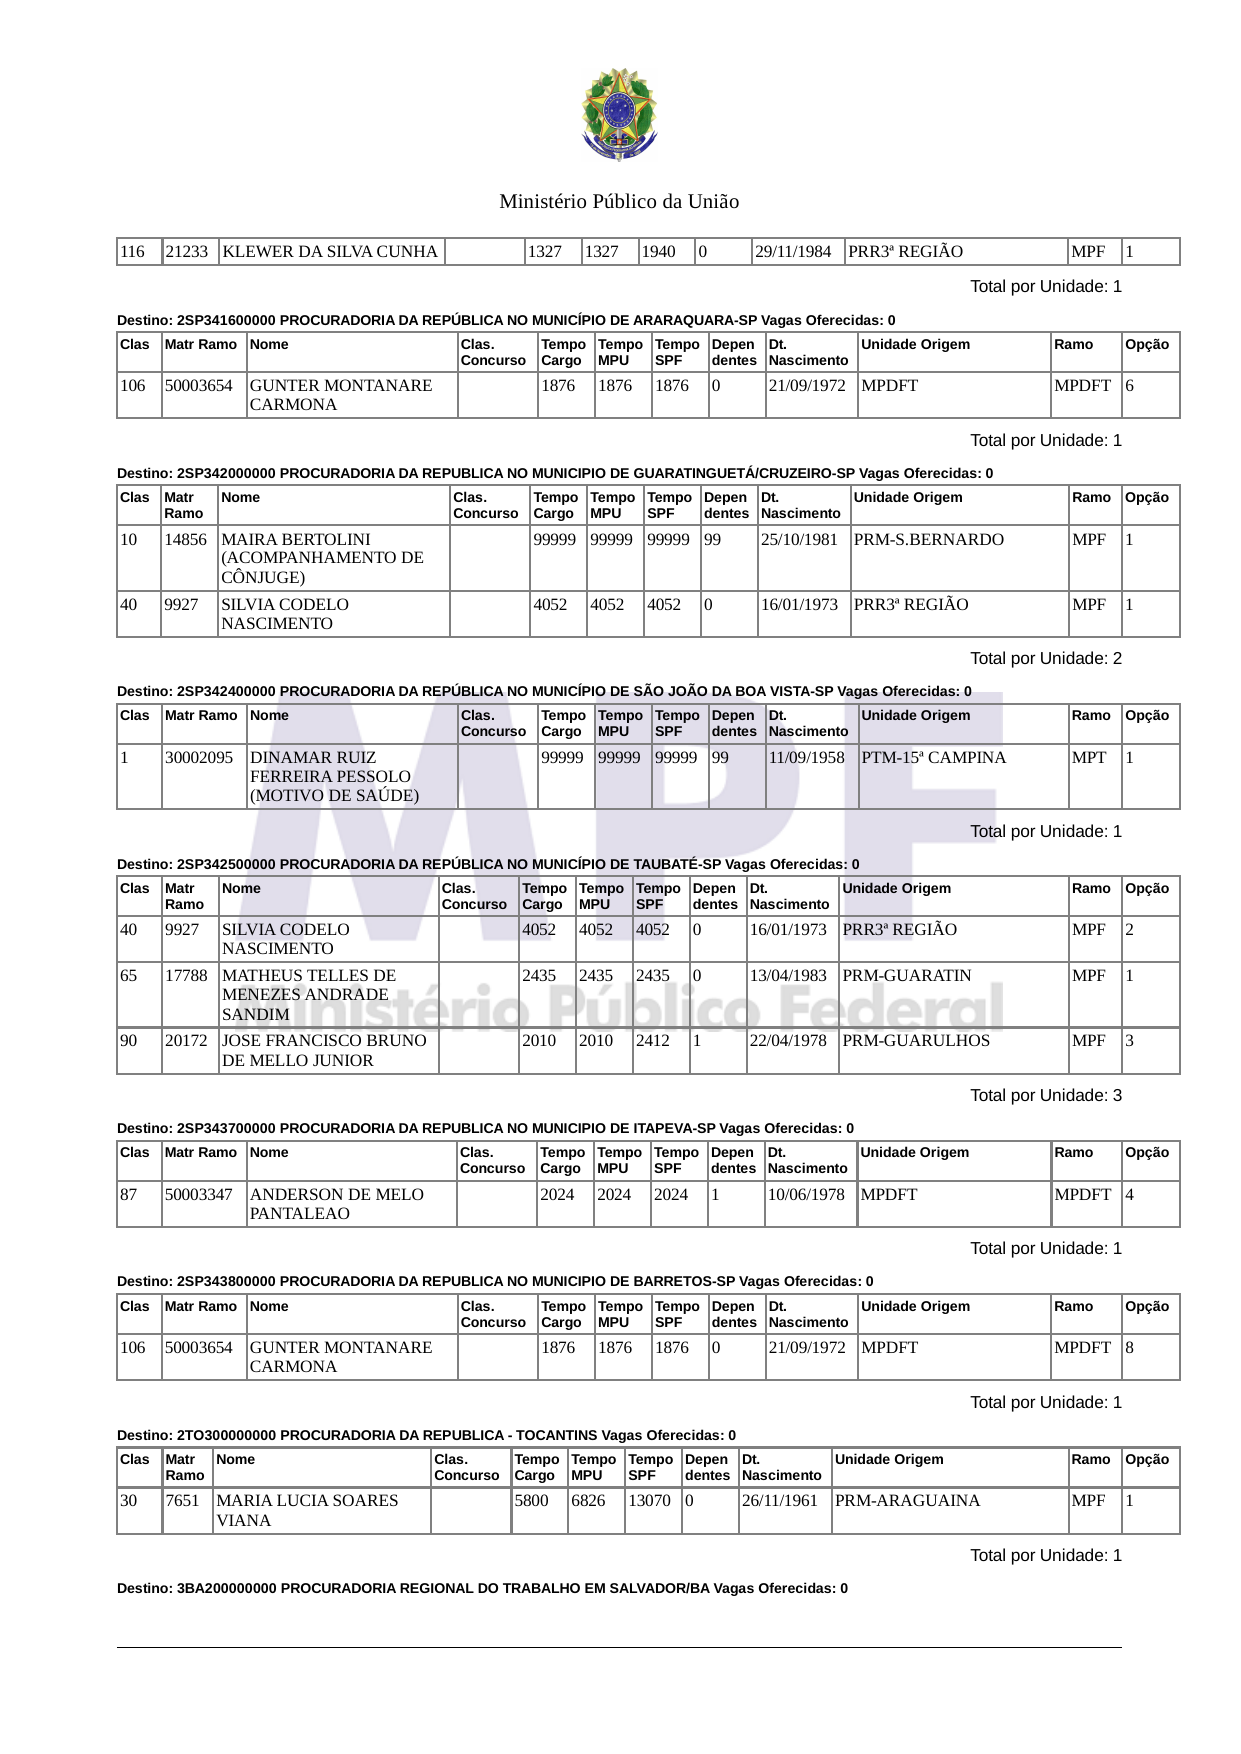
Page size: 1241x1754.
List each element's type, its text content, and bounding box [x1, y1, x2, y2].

table_cell 40 [118, 917, 161, 961]
table_cell 6 [1123, 373, 1179, 417]
table_header Tempo Cargo [539, 1295, 594, 1333]
picture [440, 917, 518, 961]
table_cell [459, 373, 537, 417]
table_cell 14856 [162, 526, 217, 589]
table_cell 11/09/1958 [767, 745, 858, 808]
picture [767, 705, 858, 743]
table_cell [440, 917, 518, 961]
table_header Tempo SPF [653, 1295, 708, 1333]
table_cell MPT [1070, 745, 1121, 808]
table_header Tempo SPF [626, 1449, 681, 1486]
table_cell 1 [709, 1182, 764, 1226]
table_header Tempo SPF [653, 333, 708, 371]
table_header Ramo [1052, 333, 1121, 371]
table_cell 22/04/1978 [748, 1029, 838, 1072]
picture [459, 745, 537, 808]
picture [235, 963, 438, 1026]
table_cell PRR3ª REGIÃO [846, 239, 1067, 264]
table_cell 0 [691, 917, 746, 961]
table_header Clas [118, 705, 161, 743]
table_cell MPDFT [1052, 1335, 1121, 1379]
table_cell 5800 [513, 1489, 567, 1532]
table_cell ANDERSON DE MELO PANTALEAO [248, 1182, 456, 1226]
table_header Clas. Concurso [459, 705, 537, 743]
table_header Dt. Nascimento [748, 877, 838, 915]
table_cell PRM-GUARATIN [840, 963, 1068, 1026]
table_header Nome [248, 333, 457, 371]
table_cell MPF [1070, 1489, 1121, 1532]
picture [840, 877, 1004, 915]
picture [440, 963, 518, 1026]
table_header Depen dentes [709, 1142, 764, 1180]
table_cell 1 [1123, 963, 1179, 1026]
text Total por Unidade: 3 [117, 1085, 1122, 1105]
picture [691, 917, 746, 961]
table_cell 0 [683, 1489, 738, 1532]
table_header Opção [1123, 486, 1179, 524]
table_header Dt. Nascimento [740, 1449, 831, 1486]
table_header Opção [1123, 333, 1179, 371]
table_header Clas. Concurso [440, 877, 518, 915]
table_cell 13070 [626, 1489, 681, 1532]
table_header Dt. Nascimento [759, 486, 850, 524]
table_cell 30 [118, 1489, 161, 1532]
table_cell 2010 [577, 1029, 632, 1072]
table_header Depen dentes [683, 1449, 738, 1486]
table_cell 21233 [164, 239, 218, 264]
table_cell [440, 963, 518, 1026]
table_cell 10/06/1978 [766, 1182, 856, 1226]
table_cell 2010 [520, 1029, 575, 1072]
table_header Tempo SPF [634, 877, 689, 915]
picture [235, 745, 246, 808]
table_header Tempo SPF [652, 1142, 707, 1180]
table_header Tempo MPU [595, 1142, 650, 1180]
table_cell MARIA LUCIA SOARES VIANA [214, 1489, 430, 1532]
table_cell 30002095 [163, 745, 246, 808]
table_cell [446, 239, 524, 264]
table_cell 99 [710, 745, 765, 808]
table_cell 99999 [539, 745, 594, 808]
table_cell SILVIA CODELO NASCIMENTO [220, 917, 438, 961]
picture [577, 917, 632, 961]
table_cell 50003654 [163, 373, 246, 417]
table_cell KLEWER DA SILVA CUNHA [220, 239, 444, 264]
picture [748, 877, 838, 915]
table_cell MPF [1070, 917, 1121, 961]
picture [860, 705, 1004, 743]
table_header Tempo Cargo [520, 877, 575, 915]
table_header Ramo [1070, 1449, 1121, 1486]
table_cell 99999 [653, 745, 708, 808]
table_cell GUNTER MONTANARE CARMONA [248, 373, 457, 417]
picture [248, 745, 457, 808]
table_header Clas [118, 486, 160, 524]
picture [577, 877, 632, 915]
table_cell 1 [1123, 239, 1179, 264]
picture [459, 705, 537, 743]
table_header Depen dentes [710, 705, 765, 743]
table_cell JOSE FRANCISCO BRUNO DE MELLO JUNIOR [220, 1029, 438, 1072]
table_cell 87 [118, 1182, 161, 1226]
table_cell 106 [118, 1335, 161, 1379]
table_header Clas [118, 333, 161, 371]
table_header Tempo Cargo [539, 705, 594, 743]
text Total por Unidade: 1 [117, 1392, 1122, 1412]
table_header Unidade Origem [833, 1449, 1068, 1486]
table_cell MPF [1070, 592, 1121, 636]
table_cell 116 [118, 239, 161, 264]
table_header Tempo SPF [645, 486, 700, 524]
table_cell MPF [1070, 963, 1121, 1026]
table_header Ramo [1070, 705, 1121, 743]
table_header Clas. Concurso [459, 1295, 537, 1333]
picture [520, 917, 575, 961]
table_header Unidade Origem [860, 705, 1068, 743]
table_cell 8 [1123, 1335, 1179, 1379]
table_cell 21/09/1972 [767, 373, 857, 417]
text Total por Unidade: 1 [117, 1545, 1122, 1565]
picture [539, 745, 594, 808]
table_cell 1 [1123, 526, 1179, 589]
table_header Matr Ramo [163, 1295, 246, 1333]
table_header Tempo SPF [653, 705, 708, 743]
picture [748, 963, 838, 1026]
table_header Dt. Nascimento [766, 1142, 856, 1180]
table_header Dt. Nascimento [767, 705, 858, 743]
table_cell 16/01/1973 [748, 917, 838, 961]
table_cell 99999 [596, 745, 651, 808]
table_cell 16/01/1973 [759, 592, 850, 636]
picture [520, 963, 575, 1026]
picture [440, 877, 518, 915]
table_header Unidade Origem [840, 877, 1068, 915]
table_cell 1876 [653, 373, 708, 417]
table_cell 4 [1123, 1182, 1179, 1226]
text Total por Unidade: 1 [117, 430, 1122, 449]
table_cell [440, 1029, 518, 1072]
table_cell 4052 [645, 592, 700, 636]
table_header Tempo MPU [596, 705, 651, 743]
table_header Dt. Nascimento [767, 333, 857, 371]
table_header Nome [248, 1142, 456, 1180]
table_header Tempo Cargo [513, 1449, 567, 1486]
table_header Matr Ramo [163, 333, 246, 371]
table_header Opção [1123, 877, 1179, 915]
table_header Nome [219, 486, 449, 524]
table_header Ramo [1070, 486, 1121, 524]
table_cell DINAMAR RUIZ FERREIRA PESSOLO (MOTIVO DE SAÚDE) [248, 745, 457, 808]
table_cell PRR3ª REGIÃO [852, 592, 1068, 636]
table_cell 4052 [531, 592, 586, 636]
table_cell PTM-15ª CAMPINA [860, 745, 1068, 808]
table_cell 10 [118, 526, 160, 589]
table_header Matr Ramo [162, 486, 217, 524]
table_cell 3 [1123, 1029, 1179, 1072]
table_cell 2024 [652, 1182, 707, 1226]
table_cell 1327 [583, 239, 638, 264]
table_header Clas [118, 1295, 161, 1333]
table_header Depen dentes [691, 877, 746, 915]
table_cell 7651 [164, 1489, 212, 1532]
picture [634, 963, 689, 1026]
table_header Clas [118, 877, 161, 915]
table_cell [459, 745, 537, 808]
table_cell 106 [118, 373, 161, 417]
picture [539, 705, 594, 743]
table_cell [458, 1182, 536, 1226]
text Total por Unidade: 1 [117, 1239, 1122, 1258]
table_header Clas. Concurso [459, 333, 537, 371]
table_header Ramo [1070, 877, 1121, 915]
table_cell PRR3ª REGIÃO [840, 917, 1068, 961]
picture [840, 963, 1004, 1026]
table_header Matr Ramo [163, 705, 246, 743]
table_header Unidade Origem [859, 333, 1050, 371]
table_cell 1876 [596, 373, 651, 417]
table_cell 1876 [539, 1335, 594, 1379]
table_header Matr Ramo [163, 1142, 246, 1180]
picture [840, 917, 1004, 961]
table_header Nome [248, 705, 457, 743]
text Destino: 2TO300000000 PROCURADORIA DA REPUBLICA - TOCANTINS Vagas Oferecidas: 0 [117, 1427, 1122, 1443]
table_header Nome [248, 1295, 457, 1333]
table_cell 29/11/1984 [753, 239, 844, 264]
picture [653, 745, 708, 808]
table_cell 4052 [588, 592, 643, 636]
table_cell 99999 [588, 526, 643, 589]
table_header Clas. Concurso [432, 1449, 510, 1486]
table_cell 99999 [645, 526, 700, 589]
table_cell 1 [1123, 745, 1179, 808]
table_header Ramo [1053, 1142, 1121, 1180]
table_cell MPF [1069, 239, 1121, 264]
table_cell 13/04/1983 [748, 963, 838, 1026]
table_header Tempo MPU [596, 1295, 651, 1333]
picture [710, 745, 765, 808]
table_cell 99999 [531, 526, 586, 589]
table_cell 9927 [163, 917, 218, 961]
picture [235, 917, 438, 961]
text Destino: 3BA200000000 PROCURADORIA REGIONAL DO TRABALHO EM SALVADOR/BA Vagas Oferecidas: 0 [117, 1581, 1122, 1597]
picture [577, 963, 632, 1026]
table_header Tempo MPU [588, 486, 643, 524]
table_cell 26/11/1961 [740, 1489, 831, 1532]
table_header Depen dentes [710, 333, 765, 371]
text Total por Unidade: 1 [117, 821, 1122, 840]
table_header Ramo [1052, 1295, 1121, 1333]
table_cell 2 [1123, 917, 1179, 961]
text Total por Unidade: 1 [117, 277, 1122, 296]
text Destino: 2SP342500000 PROCURADORIA DA REPÚBLICA NO MUNICÍPIO DE TAUBATÉ-SP Vagas Oferecidas: 0 [117, 856, 1122, 872]
table_header Tempo MPU [577, 877, 632, 915]
table_cell 1940 [640, 239, 694, 264]
table_header Unidade Origem [852, 486, 1068, 524]
table_header Matr Ramo [163, 877, 218, 915]
table_cell 2435 [634, 963, 689, 1026]
table_cell 1 [118, 745, 161, 808]
table_cell 1876 [653, 1335, 708, 1379]
picture [860, 745, 1004, 808]
table_header Opção [1123, 705, 1179, 743]
table_header Opção [1123, 1142, 1179, 1180]
table_header Clas [118, 1142, 161, 1180]
table_header Nome [220, 877, 438, 915]
picture [520, 877, 575, 915]
table_cell 2024 [538, 1182, 593, 1226]
picture [748, 917, 838, 961]
table_cell MAIRA BERTOLINI (ACOMPANHAMENTO DE CÔNJUGE) [219, 526, 449, 589]
text Destino: 2SP341600000 PROCURADORIA DA REPÚBLICA NO MUNICÍPIO DE ARARAQUARA-SP Vagas Oferecidas: 0 [117, 312, 1122, 328]
table_header Clas [118, 1449, 161, 1486]
table_cell 1 [691, 1029, 746, 1072]
table_header Dt. Nascimento [767, 1295, 857, 1333]
table_cell [451, 592, 529, 636]
table_cell 50003347 [163, 1182, 246, 1226]
picture [691, 963, 746, 1026]
table_cell 90 [118, 1029, 161, 1072]
table_cell GUNTER MONTANARE CARMONA [248, 1335, 457, 1379]
table_cell 6826 [569, 1489, 624, 1532]
picture [235, 810, 1004, 821]
table_cell PRM-S.BERNARDO [852, 526, 1068, 589]
table_cell MPDFT [859, 373, 1050, 417]
table_cell 2024 [595, 1182, 650, 1226]
table_cell MPF [1070, 1029, 1121, 1072]
text Destino: 2SP343800000 PROCURADORIA DA REPUBLICA NO MUNICIPIO DE BARRETOS-SP Vagas Oferecidas: 0 [117, 1274, 1122, 1290]
table_cell 99 [702, 526, 757, 589]
table_cell 4052 [634, 917, 689, 961]
table_header Tempo MPU [596, 333, 651, 371]
table_cell 1 [1123, 1489, 1179, 1532]
table_header Nome [214, 1449, 430, 1486]
table_cell 0 [702, 592, 757, 636]
table_header Tempo Cargo [531, 486, 586, 524]
table_cell MPDFT [1053, 1182, 1121, 1226]
table_cell 20172 [163, 1029, 218, 1072]
picture [691, 877, 746, 915]
table_cell 2435 [520, 963, 575, 1026]
table_cell 9927 [162, 592, 217, 636]
table_cell 0 [710, 373, 765, 417]
picture [767, 745, 858, 808]
picture [634, 917, 689, 961]
table_cell MPF [1070, 526, 1121, 589]
table_header Matr Ramo [164, 1449, 212, 1486]
picture [235, 840, 1004, 856]
table_cell 17788 [163, 963, 218, 1026]
table_cell [432, 1489, 510, 1532]
table_cell 0 [710, 1335, 765, 1379]
table_cell 50003654 [163, 1335, 246, 1379]
table_header Opção [1123, 1449, 1179, 1486]
text Destino: 2SP342400000 PROCURADORIA DA REPÚBLICA NO MUNICÍPIO DE SÃO JOÃO DA BOA VISTA-SP Vagas Oferecidas: 0 [117, 684, 1122, 700]
table_cell [451, 526, 529, 589]
picture [596, 705, 651, 743]
table_cell 1876 [596, 1335, 651, 1379]
table_cell 65 [118, 963, 161, 1026]
picture [710, 705, 765, 743]
table_header Tempo Cargo [539, 333, 594, 371]
table_header Depen dentes [710, 1295, 765, 1333]
text Destino: 2SP342000000 PROCURADORIA DA REPUBLICA NO MUNICIPIO DE GUARATINGUETÁ/CRUZEIRO-SP Vagas Oferecidas: 0 [117, 465, 1122, 481]
table_header Opção [1123, 1295, 1179, 1333]
table_cell 0 [696, 239, 751, 264]
table_header Tempo Cargo [538, 1142, 593, 1180]
table_cell 4052 [577, 917, 632, 961]
table_cell 4052 [520, 917, 575, 961]
text Total por Unidade: 2 [117, 648, 1122, 668]
table_cell [459, 1335, 537, 1379]
table_cell SILVIA CODELO NASCIMENTO [219, 592, 449, 636]
table_header Clas. Concurso [458, 1142, 536, 1180]
table_cell MPDFT [1052, 373, 1121, 417]
table_cell 2435 [577, 963, 632, 1026]
table_cell PRM-GUARULHOS [840, 1029, 1068, 1072]
picture [235, 877, 438, 915]
picture [653, 705, 708, 743]
table_cell 1876 [539, 373, 594, 417]
picture [235, 705, 246, 743]
table_header Clas. Concurso [451, 486, 529, 524]
table_header Unidade Origem [859, 1295, 1050, 1333]
text Destino: 2SP343700000 PROCURADORIA DA REPUBLICA NO MUNICIPIO DE ITAPEVA-SP Vagas Oferecidas: 0 [117, 1121, 1122, 1137]
table_cell 21/09/1972 [767, 1335, 857, 1379]
table_cell 1 [1123, 592, 1179, 636]
table_header Depen dentes [702, 486, 757, 524]
picture [248, 705, 457, 743]
table_cell 0 [691, 963, 746, 1026]
table_cell 1327 [526, 239, 581, 264]
table_cell 40 [118, 592, 160, 636]
table_cell MATHEUS TELLES DE MENEZES ANDRADE SANDIM [220, 963, 438, 1026]
table_header Tempo MPU [569, 1449, 624, 1486]
table_header Unidade Origem [859, 1142, 1050, 1180]
table_cell MPDFT [859, 1335, 1050, 1379]
picture [634, 877, 689, 915]
table_cell 2412 [634, 1029, 689, 1072]
table_cell MPDFT [859, 1182, 1050, 1226]
table_cell 25/10/1981 [759, 526, 850, 589]
picture [596, 745, 651, 808]
table_cell PRM-ARAGUAINA [833, 1489, 1068, 1532]
